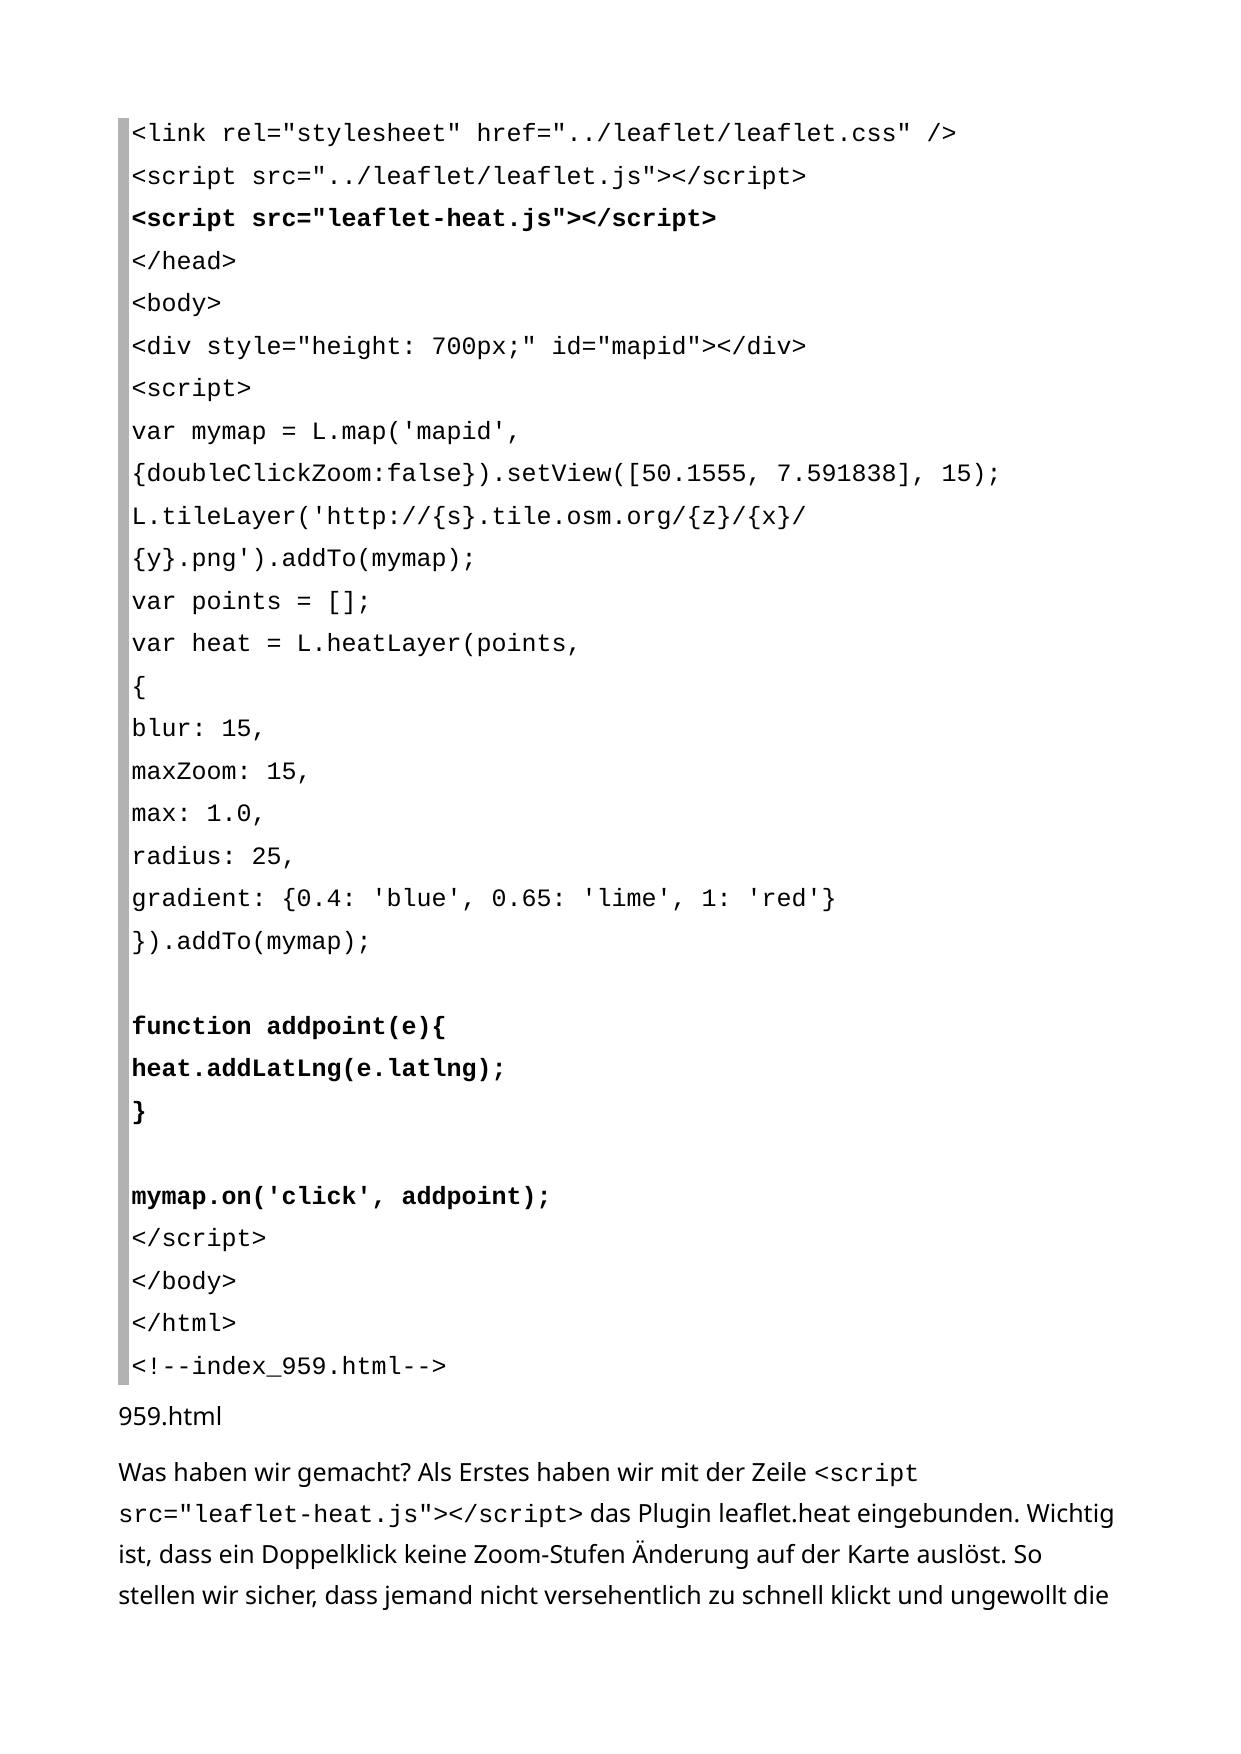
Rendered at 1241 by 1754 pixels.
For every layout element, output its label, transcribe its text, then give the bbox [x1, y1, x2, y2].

text </script> [129, 1223, 1122, 1254]
text L.tileLayer('http://{s}.tile.osm.org/{z}/{x}/{y}.png').addTo(mymap); [129, 501, 1122, 574]
text var mymap = L.map('mapid', {doubleClickZoom:false}).setView([50.1555, 7.591838], 15); [129, 416, 1122, 489]
text <script src="../leaflet/leaflet.js"></script> [129, 161, 1122, 192]
text radius: 25, [129, 841, 1122, 872]
text }).addTo(mymap); [129, 926, 1122, 957]
text function addpoint(e){ [129, 1011, 1122, 1042]
text maxZoom: 15, [129, 756, 1122, 787]
text 959.html [118, 1399, 1122, 1433]
text heat.addLatLng(e.latlng); [129, 1053, 1122, 1084]
text mymap.on('click', addpoint); [129, 1181, 1122, 1212]
text <script src="leaflet-heat.js"></script> [129, 203, 1122, 234]
text </body> [129, 1266, 1122, 1297]
text Was haben wir gemacht? Als Erstes haben wir mit der Zeile <script src="leaflet-heat.js"></script> das Plugin leaflet.heat eingebunden. Wichtig ist, dass ein Doppelklick keine Zoom-Stufen Änderung auf der Karte auslöst. So stellen wir sicher, dass jemand nicht versehentlich zu schnell klickt und ungewollt die [118, 1454, 1122, 1611]
text </head> [129, 246, 1122, 277]
text gradient: {0.4: 'blue', 0.65: 'lime', 1: 'red'} [129, 883, 1122, 914]
text } [129, 1096, 1122, 1127]
text var points = []; [129, 586, 1122, 617]
text <div style="height: 700px;" id="mapid"></div> [129, 331, 1122, 362]
text </html> [129, 1308, 1122, 1339]
text <body> [129, 288, 1122, 319]
text <script> [129, 373, 1122, 404]
text { [129, 671, 1122, 702]
text max: 1.0, [129, 798, 1122, 829]
text var heat = L.heatLayer(points, [129, 628, 1122, 659]
text <!--index_959.html--> [129, 1351, 1122, 1385]
text <link rel="stylesheet" href="../leaflet/leaflet.css" /> [129, 118, 1122, 149]
text blur: 15, [129, 713, 1122, 744]
